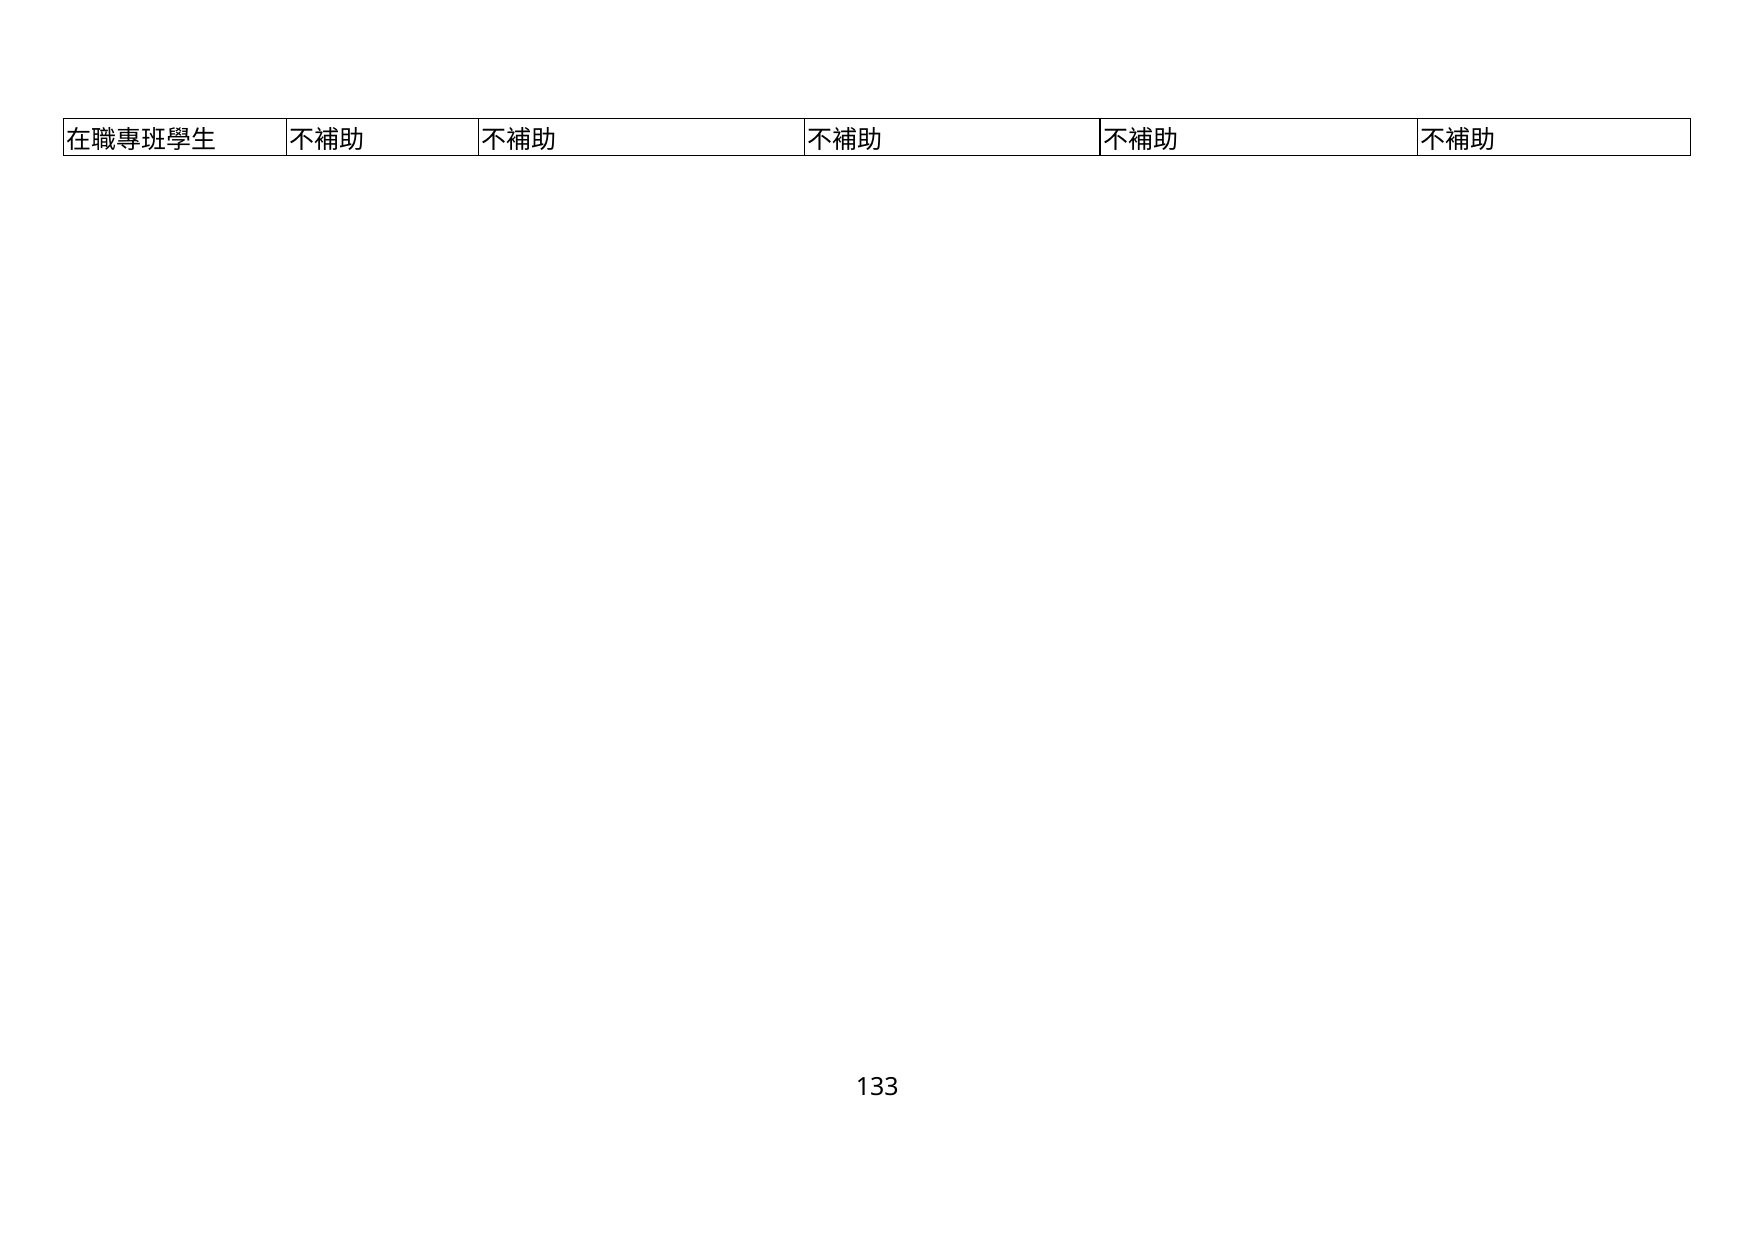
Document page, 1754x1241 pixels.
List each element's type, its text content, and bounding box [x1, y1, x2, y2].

table_cell 不補助 [479, 119, 804, 155]
table_cell 不補助 [287, 119, 478, 155]
table_cell 不補助 [805, 119, 1099, 155]
table_cell 在職專班學生 [64, 119, 286, 155]
table_cell 不補助 [1101, 119, 1417, 155]
table_cell 不補助 [1418, 119, 1690, 155]
